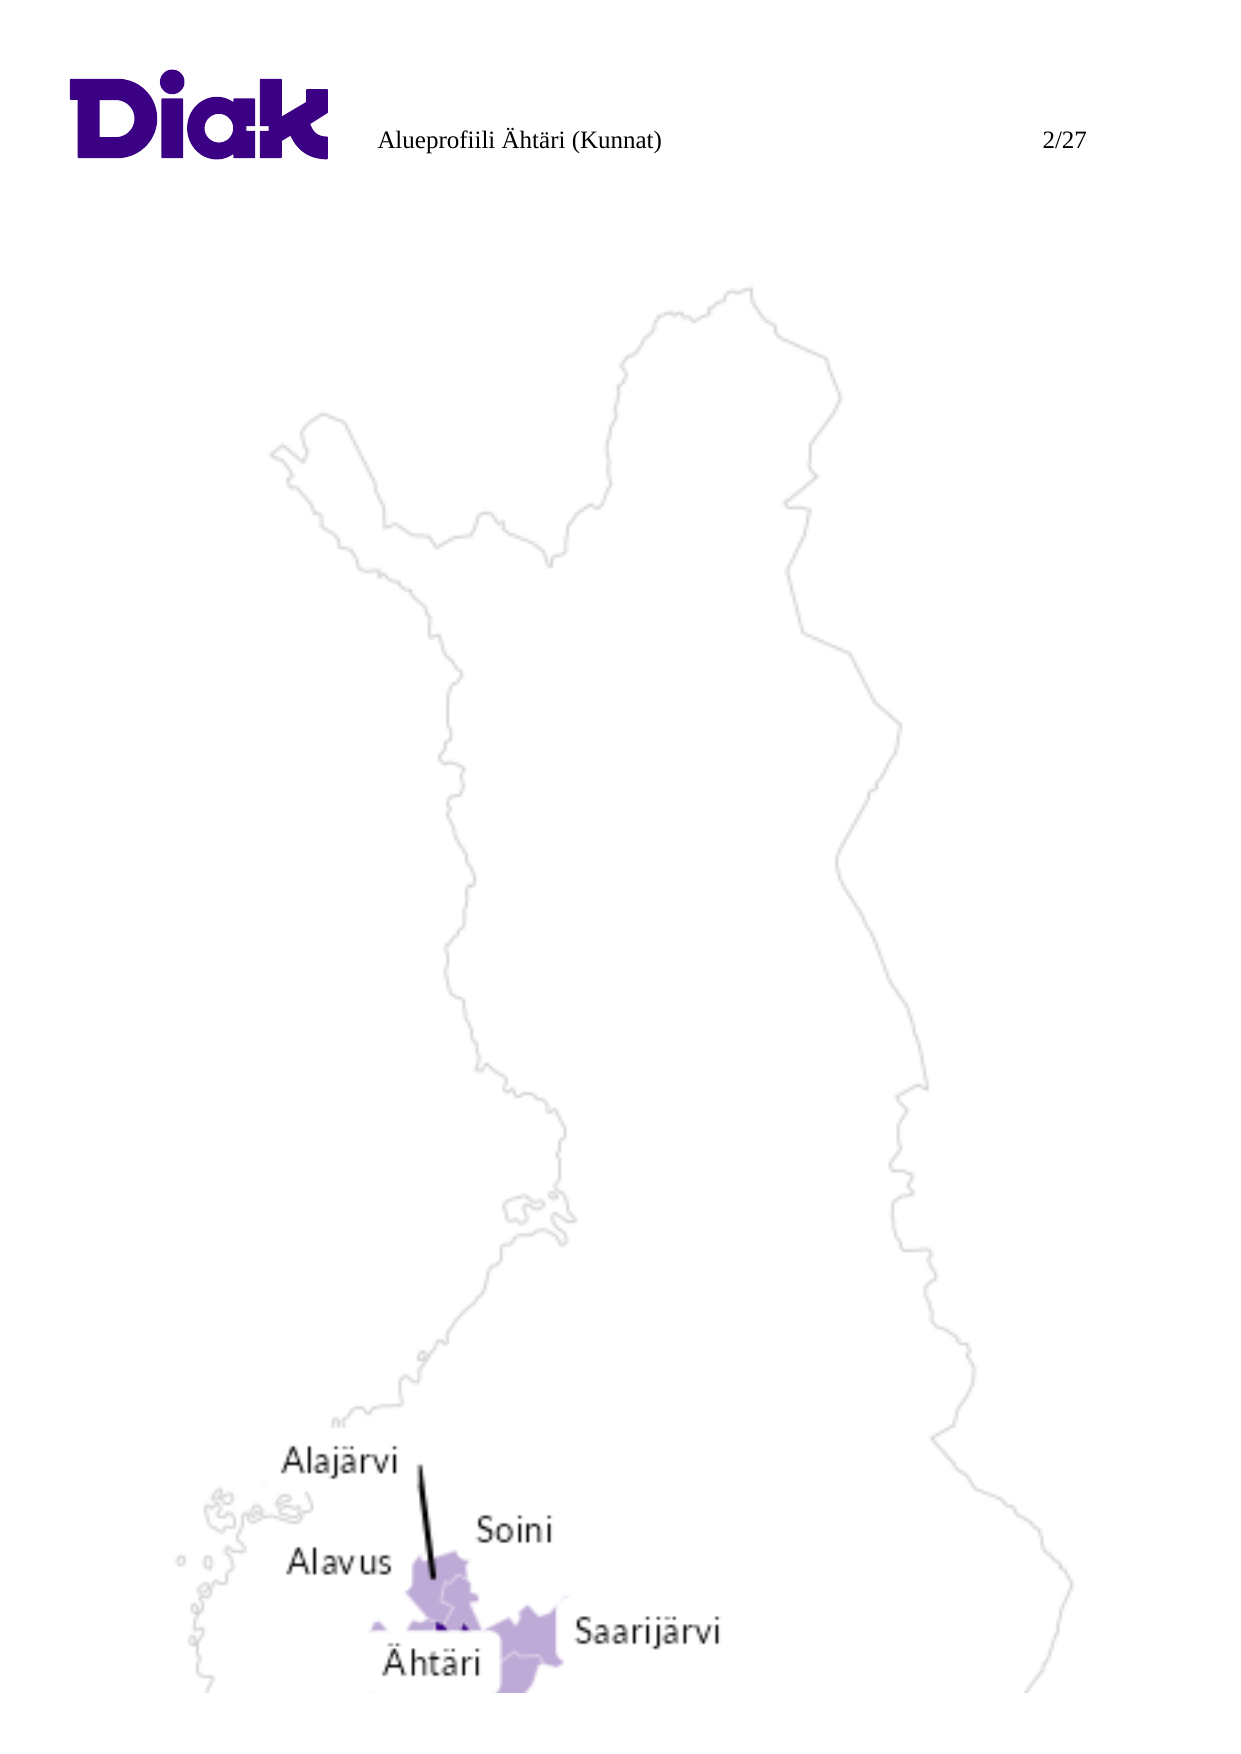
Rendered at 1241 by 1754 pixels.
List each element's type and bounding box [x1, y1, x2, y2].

picture [61, 196, 1179, 1693]
